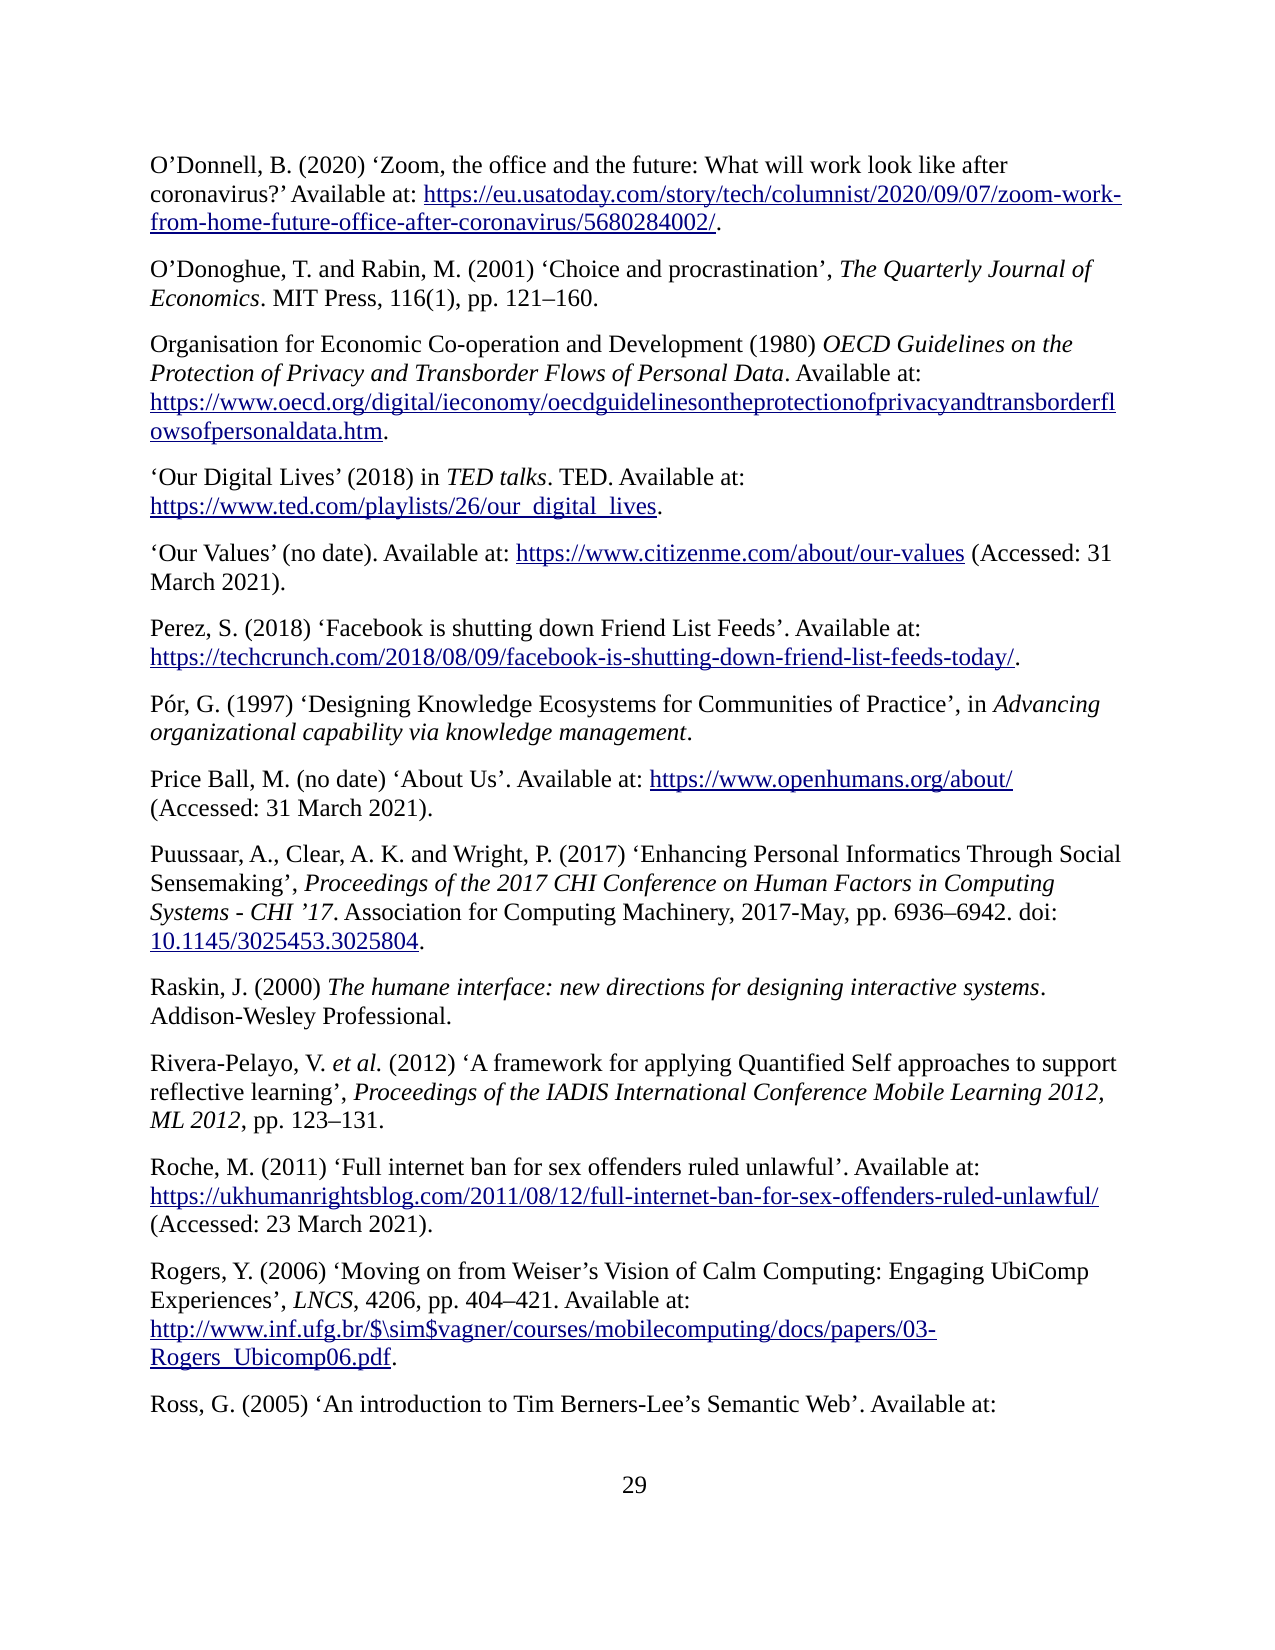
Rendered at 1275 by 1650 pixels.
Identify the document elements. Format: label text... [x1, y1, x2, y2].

text Rogers, Y. (2006) ‘Moving on from Weiser’s Vision of Calm Computing: Engaging UbiComp Experiences’, LNCS, 4206, pp. 404–421. Available at: http://www.inf.ufg.br/$\sim$vagner/courses/mobilecomputing/docs/papers/03-Rogers_Ubicomp06.pdf. [150, 1256, 1125, 1371]
text ‘Our Values’ (no date). Available at: https://www.citizenme.com/about/our-values (Accessed: 31 March 2021). [150, 538, 1125, 595]
text Pór, G. (1997) ‘Designing Knowledge Ecosystems for Communities of Practice’, in Advancing organizational capability via knowledge management. [150, 689, 1125, 746]
text Perez, S. (2018) ‘Facebook is shutting down Friend List Feeds’. Available at: https://techcrunch.com/2018/08/09/facebook-is-shutting-down-friend-list-feeds-today/. [150, 613, 1125, 671]
text Ross, G. (2005) ‘An introduction to Tim Berners-Lee’s Semantic Web’. Available at: [150, 1389, 1125, 1418]
text Rivera-Pelayo, V. et al. (2012) ‘A framework for applying Quantified Self approaches to support reflective learning’, Proceedings of the IADIS International Conference Mobile Learning 2012, ML 2012, pp. 123–131. [150, 1048, 1125, 1134]
text Raskin, J. (2000) The humane interface: new directions for designing interactive systems. Addison-Wesley Professional. [150, 972, 1125, 1030]
text Organisation for Economic Co-operation and Development (1980) OECD Guidelines on the Protection of Privacy and Transborder Flows of Personal Data. Available at: https://www.oecd.org/digital/ieconomy/oecdguidelinesontheprotectionofprivacyandtransborderflowsofpersonaldata.htm. [150, 329, 1125, 444]
text Puussaar, A., Clear, A. K. and Wright, P. (2017) ‘Enhancing Personal Informatics Through Social Sensemaking’, Proceedings of the 2017 CHI Conference on Human Factors in Computing Systems - CHI ’17. Association for Computing Machinery, 2017-May, pp. 6936–6942. doi: 10.1145/3025453.3025804. [150, 839, 1125, 954]
text Price Ball, M. (no date) ‘About Us’. Available at: https://www.openhumans.org/about/ (Accessed: 31 March 2021). [150, 764, 1125, 822]
text Roche, M. (2011) ‘Full internet ban for sex offenders ruled unlawful’. Available at: https://ukhumanrightsblog.com/2011/08/12/full-internet-ban-for-sex-offenders-ruled-unlawful/ (Accessed: 23 March 2021). [150, 1152, 1125, 1238]
text O’Donnell, B. (2020) ‘Zoom, the office and the future: What will work look like after coronavirus?’ Available at: https://eu.usatoday.com/story/tech/columnist/2020/09/07/zoom-work-from-home-future-office-after-coronavirus/5680284002/. [150, 150, 1125, 236]
text O’Donoghue, T. and Rabin, M. (2001) ‘Choice and procrastination’, The Quarterly Journal of Economics. MIT Press, 116(1), pp. 121–160. [150, 254, 1125, 312]
text ‘Our Digital Lives’ (2018) in TED talks. TED. Available at: https://www.ted.com/playlists/26/our_digital_lives. [150, 462, 1125, 520]
